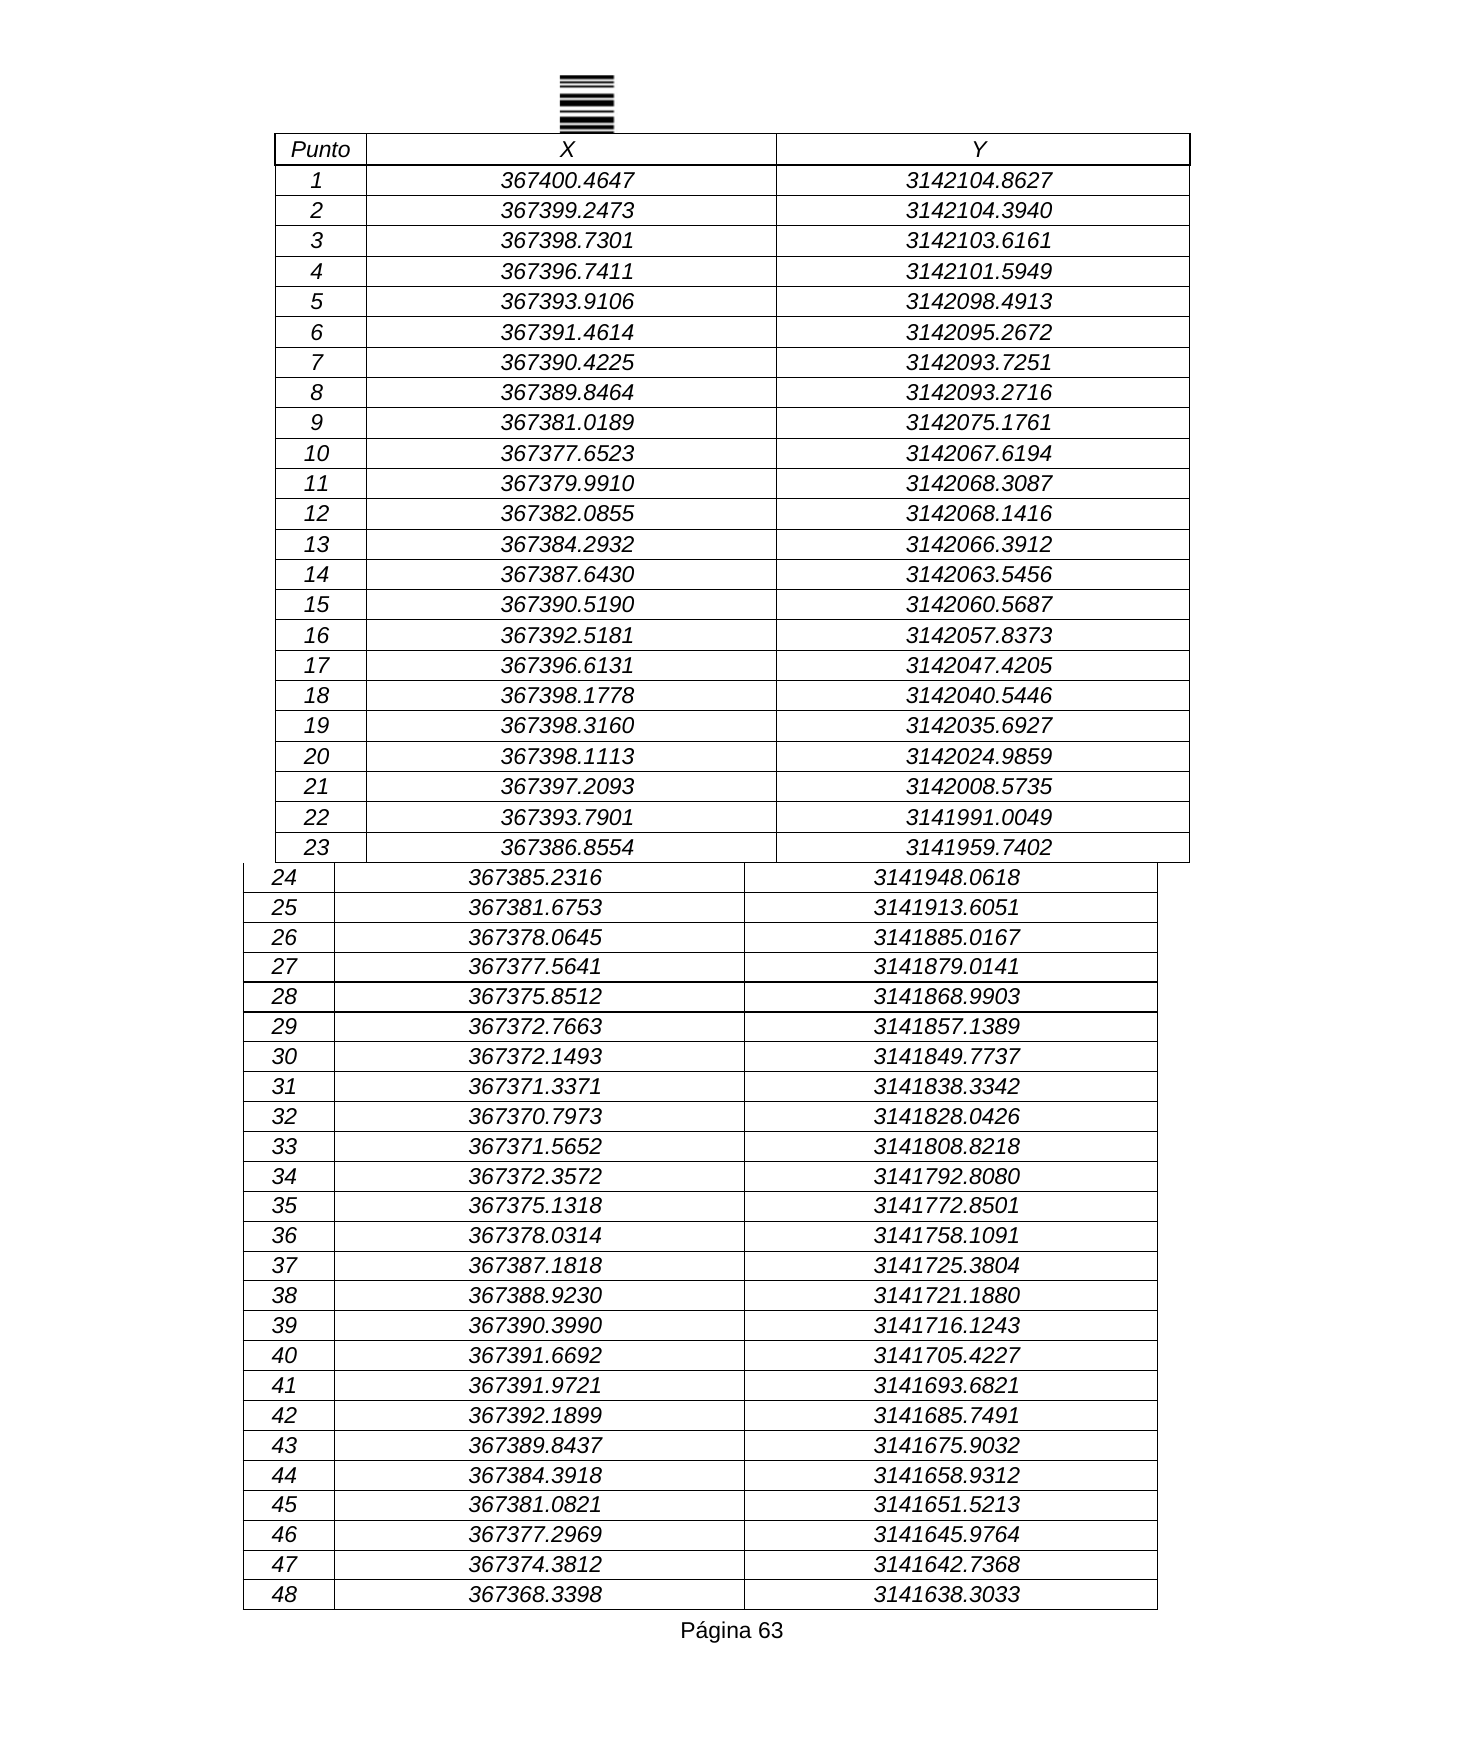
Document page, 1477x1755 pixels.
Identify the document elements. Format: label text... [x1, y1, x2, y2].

table_cell 3141716.1243 [745, 1311, 1157, 1340]
table_cell 44 [244, 1461, 334, 1490]
table_cell 6 [276, 317, 366, 347]
table_cell 367396.6131 [367, 651, 776, 680]
table_cell 3142093.7251 [777, 348, 1189, 377]
table_cell 27 [244, 953, 334, 981]
table_cell 3141693.6821 [745, 1371, 1157, 1400]
table_cell 367370.7973 [335, 1102, 744, 1131]
table_cell 3142104.8627 [777, 166, 1189, 195]
table_cell 3141675.9032 [745, 1431, 1157, 1460]
table_cell 367387.6430 [367, 560, 776, 589]
table_cell 3141658.9312 [745, 1461, 1157, 1490]
table_cell 3 [276, 226, 366, 256]
table_cell 367390.4225 [367, 348, 776, 377]
table_cell 3142095.2672 [777, 317, 1189, 347]
table_cell 367389.8464 [367, 378, 776, 407]
table_cell 3142067.6194 [777, 439, 1189, 468]
table_cell 367390.3990 [335, 1311, 744, 1340]
table_cell 32 [244, 1102, 334, 1131]
table_cell 47 [244, 1551, 334, 1579]
table_cell Y [777, 134, 1189, 164]
table_cell 367381.0189 [367, 408, 776, 437]
table_cell 8 [276, 378, 366, 407]
table_cell 37 [244, 1252, 334, 1280]
table_cell Punto [276, 134, 366, 164]
table_cell 367372.1493 [335, 1042, 744, 1071]
table_cell 21 [276, 772, 366, 801]
table_cell 1 [276, 166, 366, 195]
table_cell 28 [244, 983, 334, 1011]
table_cell 25 [244, 893, 334, 922]
table_cell 3141849.7737 [745, 1042, 1157, 1071]
table_header 3141948.0618 [745, 863, 1157, 892]
table_cell 26 [244, 923, 334, 952]
table_header 367385.2316 [335, 863, 744, 892]
table_cell 3142060.5687 [777, 590, 1189, 619]
table_cell 35 [244, 1192, 334, 1221]
table_cell 34 [244, 1162, 334, 1191]
table_cell 367388.9230 [335, 1281, 744, 1310]
table_cell 367386.8554 [367, 833, 776, 862]
table_cell 3141721.1880 [745, 1281, 1157, 1310]
table_cell 367381.0821 [335, 1491, 744, 1519]
table_cell 3141959.7402 [777, 833, 1189, 862]
table_cell 33 [244, 1132, 334, 1161]
table_cell 16 [276, 620, 366, 650]
table_cell 367387.1818 [335, 1252, 744, 1280]
table_cell 19 [276, 711, 366, 741]
table_cell 14 [276, 560, 366, 589]
table_cell 4 [276, 257, 366, 286]
table_cell X [367, 134, 776, 164]
table_cell 367391.4614 [367, 317, 776, 347]
table_cell 367397.2093 [367, 772, 776, 801]
table_cell 3141705.4227 [745, 1341, 1157, 1370]
table_cell 3141885.0167 [745, 923, 1157, 952]
table_cell 3142024.9859 [777, 742, 1189, 771]
table_cell 36 [244, 1222, 334, 1251]
table_cell 3141828.0426 [745, 1102, 1157, 1131]
table_cell 367398.3160 [367, 711, 776, 741]
table_cell 23 [276, 833, 366, 862]
table_cell 3142075.1761 [777, 408, 1189, 437]
table_cell 367381.6753 [335, 893, 744, 922]
table_cell 18 [276, 681, 366, 710]
table_cell 3142040.5446 [777, 681, 1189, 710]
table_cell 367393.7901 [367, 802, 776, 832]
table_cell 367371.3371 [335, 1072, 744, 1101]
table_cell 46 [244, 1521, 334, 1549]
table_cell 367377.5641 [335, 953, 744, 981]
table_cell 367390.5190 [367, 590, 776, 619]
table_cell 367391.9721 [335, 1371, 744, 1400]
table_cell 3141725.3804 [745, 1252, 1157, 1280]
table_cell 3141857.1389 [745, 1013, 1157, 1041]
table_cell 367398.1113 [367, 742, 776, 771]
table_cell 3142035.6927 [777, 711, 1189, 741]
table_cell 3141991.0049 [777, 802, 1189, 832]
table_cell 367375.1318 [335, 1192, 744, 1221]
table_cell 42 [244, 1401, 334, 1430]
table_cell 3142093.2716 [777, 378, 1189, 407]
table_cell 367400.4647 [367, 166, 776, 195]
table_cell 3142066.3912 [777, 530, 1189, 559]
table_cell 39 [244, 1311, 334, 1340]
table_cell 367375.8512 [335, 983, 744, 1011]
table_cell 3142098.4913 [777, 287, 1189, 316]
table_cell 367379.9910 [367, 469, 776, 498]
table_cell 367377.2969 [335, 1521, 744, 1549]
table_cell 3141808.8218 [745, 1132, 1157, 1161]
table_cell 30 [244, 1042, 334, 1071]
table_cell 3141838.3342 [745, 1072, 1157, 1101]
table_cell 367382.0855 [367, 499, 776, 528]
table_cell 3141868.9903 [745, 983, 1157, 1011]
table_cell 3141651.5213 [745, 1491, 1157, 1519]
table_cell 3142104.3940 [777, 196, 1189, 225]
table_cell 367392.1899 [335, 1401, 744, 1430]
table_cell 3141638.3033 [745, 1580, 1157, 1609]
table_cell 3142008.5735 [777, 772, 1189, 801]
table_cell 367398.1778 [367, 681, 776, 710]
table_cell 367377.6523 [367, 439, 776, 468]
table_cell 41 [244, 1371, 334, 1400]
table_cell 13 [276, 530, 366, 559]
table_cell 10 [276, 439, 366, 468]
table_cell 3141792.8080 [745, 1162, 1157, 1191]
table_cell 12 [276, 499, 366, 528]
table_cell 3141758.1091 [745, 1222, 1157, 1251]
table_cell 22 [276, 802, 366, 832]
table_cell 367371.5652 [335, 1132, 744, 1161]
table_cell 367393.9106 [367, 287, 776, 316]
table_cell 367389.8437 [335, 1431, 744, 1460]
table_cell 367372.7663 [335, 1013, 744, 1041]
table_cell 367384.2932 [367, 530, 776, 559]
table_cell 17 [276, 651, 366, 680]
table_cell 5 [276, 287, 366, 316]
table_cell 20 [276, 742, 366, 771]
table_cell 367378.0645 [335, 923, 744, 952]
table_cell 11 [276, 469, 366, 498]
table_cell 15 [276, 590, 366, 619]
table_cell 367391.6692 [335, 1341, 744, 1370]
table_cell 48 [244, 1580, 334, 1609]
table_cell 7 [276, 348, 366, 377]
table_cell 3142057.8373 [777, 620, 1189, 650]
table_cell 3142063.5456 [777, 560, 1189, 589]
table_cell 3141879.0141 [745, 953, 1157, 981]
table_cell 3141642.7368 [745, 1551, 1157, 1579]
table_cell 45 [244, 1491, 334, 1519]
table_cell 367392.5181 [367, 620, 776, 650]
table_cell 3142101.5949 [777, 257, 1189, 286]
table_cell 43 [244, 1431, 334, 1460]
table_cell 367368.3398 [335, 1580, 744, 1609]
table_cell 3142068.3087 [777, 469, 1189, 498]
table_cell 3142047.4205 [777, 651, 1189, 680]
table_cell 367396.7411 [367, 257, 776, 286]
table_cell 367372.3572 [335, 1162, 744, 1191]
table_cell 31 [244, 1072, 334, 1101]
table_cell 367384.3918 [335, 1461, 744, 1490]
table_cell 3141685.7491 [745, 1401, 1157, 1430]
table_cell 367378.0314 [335, 1222, 744, 1251]
table_cell 9 [276, 408, 366, 437]
table_cell 3142068.1416 [777, 499, 1189, 528]
table_cell 367398.7301 [367, 226, 776, 256]
table_cell 29 [244, 1013, 334, 1041]
table_cell 38 [244, 1281, 334, 1310]
table_cell 3141913.6051 [745, 893, 1157, 922]
table_cell 3141772.8501 [745, 1192, 1157, 1221]
table_cell 3141645.9764 [745, 1521, 1157, 1549]
table_header 24 [244, 863, 334, 892]
table_cell 2 [276, 196, 366, 225]
table_cell 3142103.6161 [777, 226, 1189, 256]
table_cell 367374.3812 [335, 1551, 744, 1579]
table_cell 40 [244, 1341, 334, 1370]
table_cell 367399.2473 [367, 196, 776, 225]
